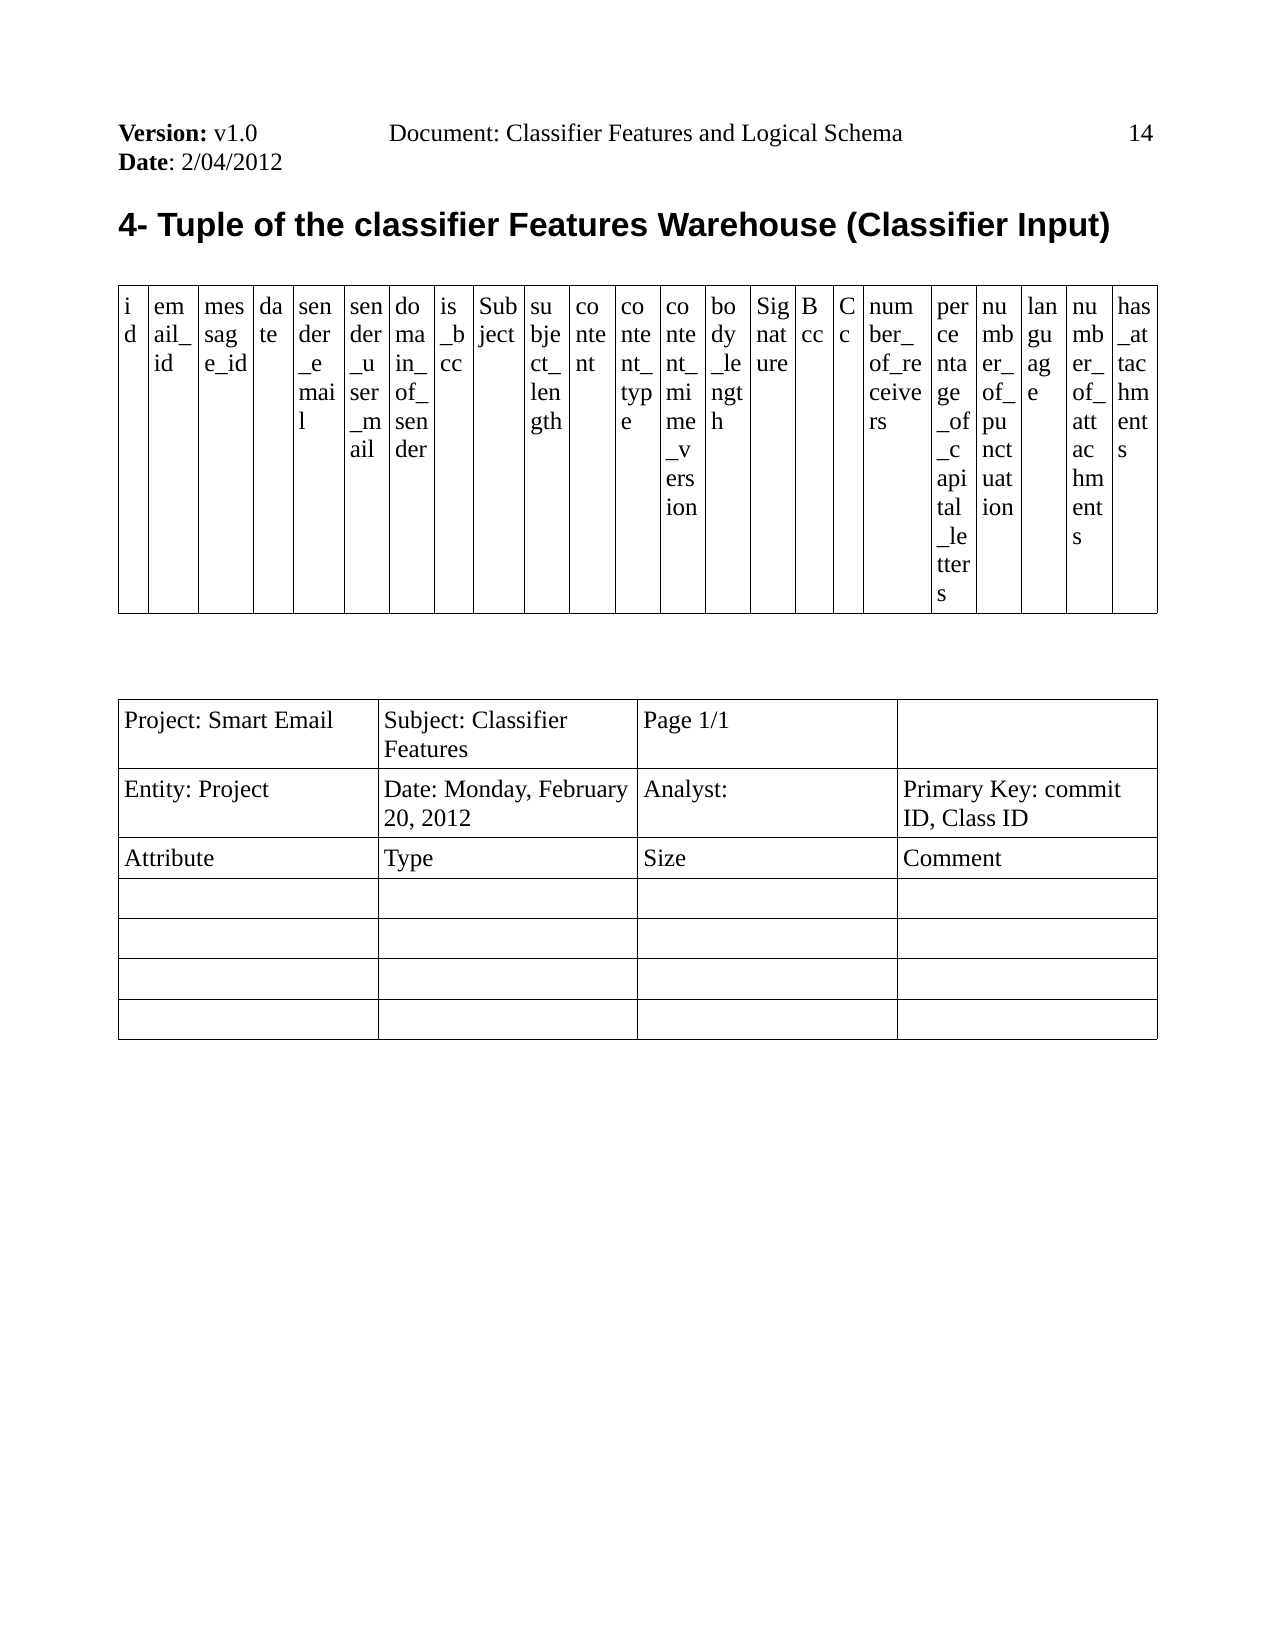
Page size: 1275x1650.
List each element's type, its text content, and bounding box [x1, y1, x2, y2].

table_cell Primary Key: commit ID, Class ID [898, 769, 1157, 837]
table_header Subject: Classifier Features [379, 700, 637, 768]
table_cell [379, 919, 637, 958]
table_header content [570, 286, 615, 613]
table_header message_id [199, 286, 253, 613]
table_cell [898, 1000, 1157, 1039]
table_cell [379, 879, 637, 918]
table_cell [119, 959, 378, 998]
table_header domain_of_sender [390, 286, 434, 613]
table_cell [638, 959, 897, 998]
table_header content_mime_version [661, 286, 705, 613]
table_cell [119, 919, 378, 958]
table_header sender_email [294, 286, 344, 613]
table_cell Attribute [119, 838, 378, 878]
table_cell [119, 1000, 378, 1039]
table_header Bcc [796, 286, 833, 613]
table_cell [379, 1000, 637, 1039]
table_header [898, 700, 1157, 768]
table_header has_attachments [1113, 286, 1157, 613]
table_header Signature [751, 286, 795, 613]
table_header is_bcc [435, 286, 473, 613]
table_header subject_length [525, 286, 569, 613]
table_cell [119, 879, 378, 918]
table_cell [638, 1000, 897, 1039]
table_cell [898, 919, 1157, 958]
table_header language [1022, 286, 1066, 613]
table_cell [898, 959, 1157, 998]
table_header body_length [706, 286, 750, 613]
table_cell Analyst: [638, 769, 897, 837]
table_cell Date: Monday, February 20, 2012 [379, 769, 637, 837]
table_header id [119, 286, 148, 613]
table_cell Type [379, 838, 637, 878]
table_header number_of_receivers [864, 286, 931, 613]
table_header number_of_attachments [1067, 286, 1112, 613]
table_cell Comment [898, 838, 1157, 878]
table_header number_of_punctuation [977, 286, 1021, 613]
table_header Project: Smart Email [119, 700, 378, 768]
table_header percentage_of_capital_letters [932, 286, 976, 613]
table_cell Entity: Project [119, 769, 378, 837]
table_header date [254, 286, 293, 613]
table_header Subject [474, 286, 524, 613]
table_header email_id [149, 286, 198, 613]
table_cell [898, 879, 1157, 918]
table_cell [379, 959, 637, 998]
table_header Page 1/1 [638, 700, 897, 768]
table_cell [638, 879, 897, 918]
table_header sender_user_mail [345, 286, 389, 613]
table_header content_type [616, 286, 660, 613]
subtitle 4- Tuple of the classifier Features Warehouse (Classifier Input) [118, 205, 1157, 244]
table_cell Size [638, 838, 897, 878]
table_header Cc [834, 286, 863, 613]
table_cell [638, 919, 897, 958]
